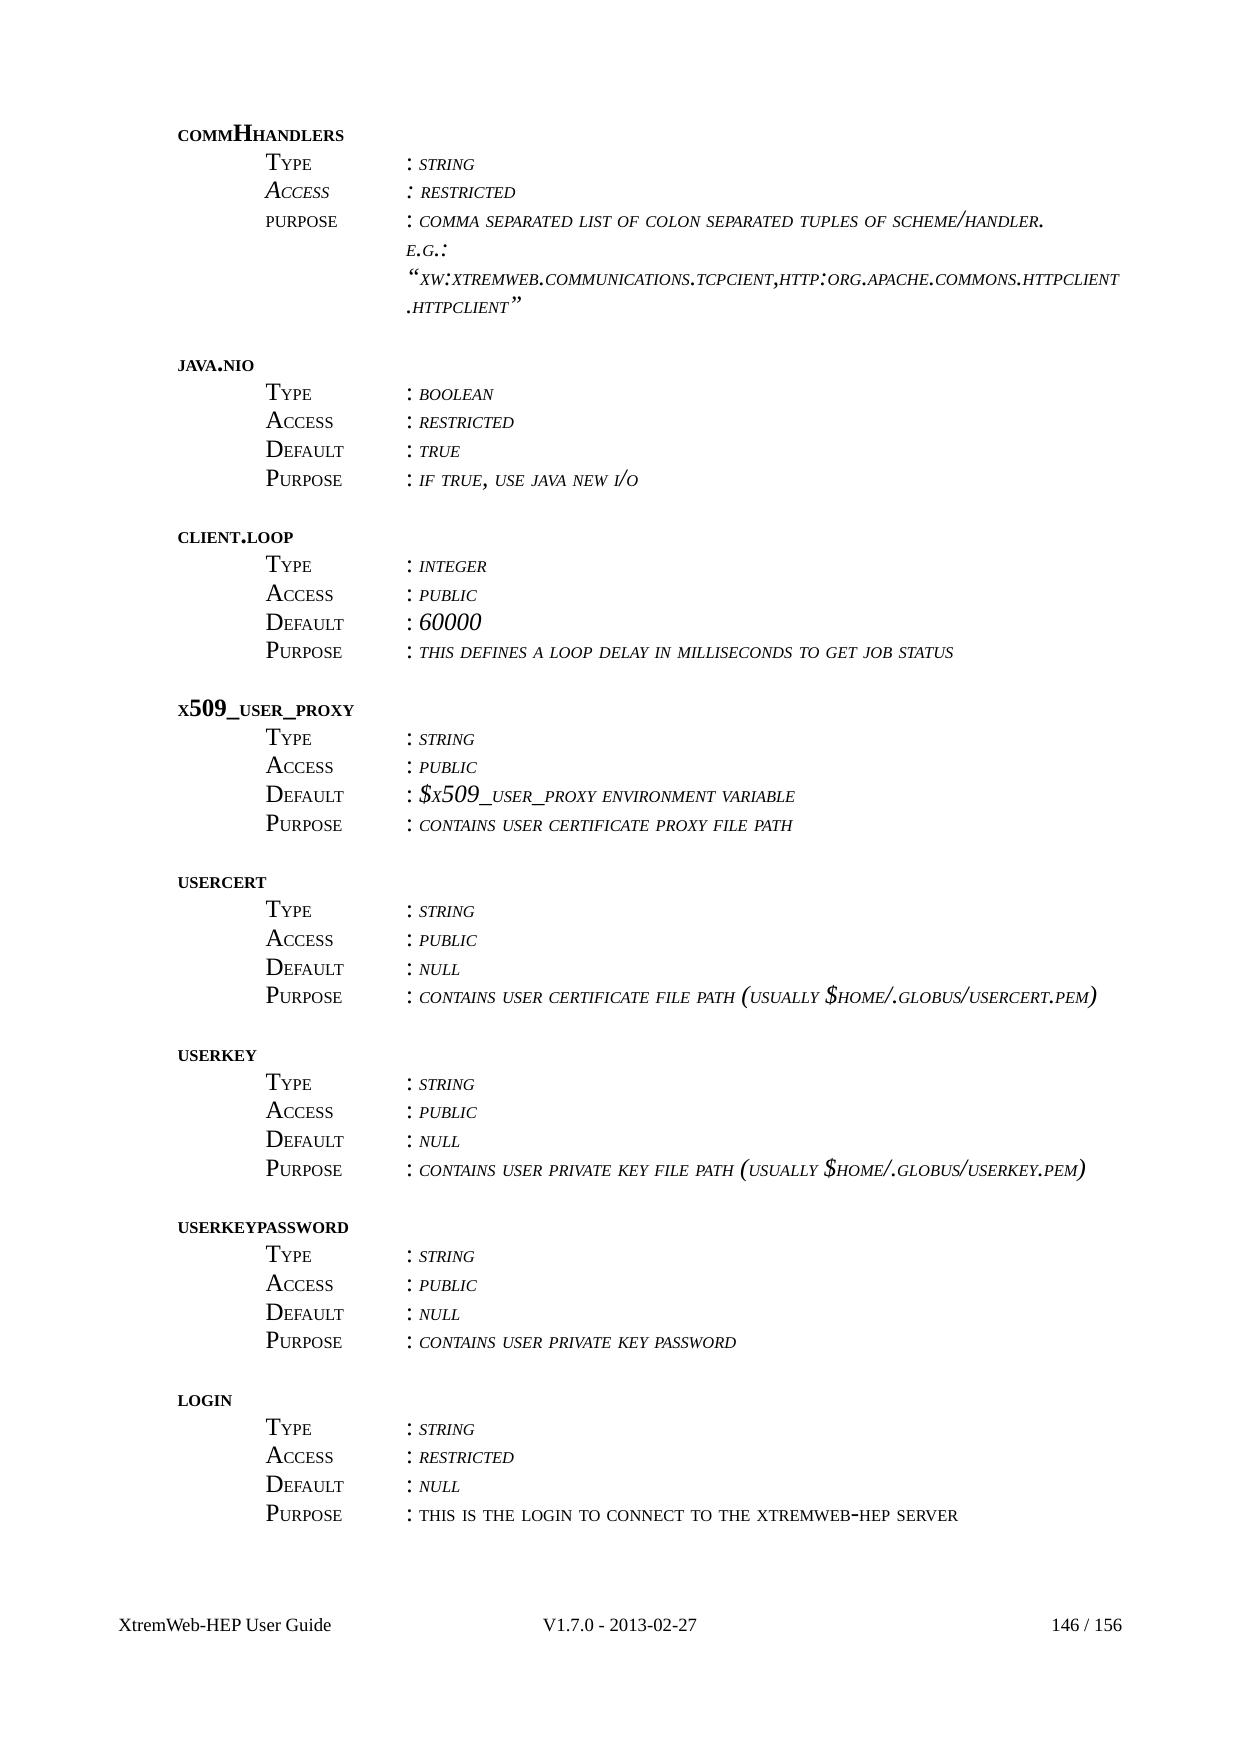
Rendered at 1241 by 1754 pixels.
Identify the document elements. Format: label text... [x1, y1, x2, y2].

text Access : public [265, 1096, 1122, 1124]
text java.nio [177, 348, 1122, 377]
text Default : true [265, 434, 1122, 463]
text Default : null [265, 1124, 1122, 1153]
text Type : integer [265, 549, 1122, 578]
text Type : string [265, 894, 1122, 923]
text Type : string [265, 147, 1122, 176]
text Purpose : contains user certificate file path (usually $home/.globus/usercert.pem) [265, 981, 1122, 1009]
text Purpose : if true, use java new i/o [265, 463, 1122, 492]
text Access : public [265, 923, 1122, 952]
text Default : $x509_user_proxy environment variable [265, 779, 1122, 808]
text Type : string [265, 1412, 1122, 1441]
text Default : null [265, 1469, 1122, 1498]
text Purpose : contains user private key file path (usually $home/.globus/userkey.pem) [265, 1153, 1122, 1182]
text usercert [177, 866, 1122, 894]
text Type : string [265, 1239, 1122, 1268]
text login [177, 1383, 1122, 1412]
text Default : null [265, 1297, 1122, 1326]
text commHhandlers [177, 118, 1122, 147]
text Type : boolean [265, 377, 1122, 406]
text Access : restricted [265, 406, 1122, 434]
text Purpose : this defines a loop delay in milliseconds to get job status [265, 636, 1122, 664]
text Purpose : this is the login to connect to the xtremweb-hep server [265, 1498, 1122, 1527]
text Type : string [265, 1067, 1122, 1096]
text Type : string [265, 722, 1122, 751]
text client.loop [177, 521, 1122, 549]
text userkeypassword [177, 1211, 1122, 1239]
text Access : public [265, 751, 1122, 779]
text Purpose : contains user certificate proxy file path [265, 808, 1122, 837]
text Purpose : contains user private key password [265, 1326, 1122, 1354]
text Access : restricted [265, 176, 1122, 204]
text x509_user_proxy [177, 693, 1122, 722]
text purpose : comma separated list of colon separated tuples of scheme/handler. e.g.: “xw:xtremweb.communications.tcpcient,http:org.apache.commons.httpclient.httpclient” [265, 204, 1122, 319]
text Access : restricted [265, 1441, 1122, 1469]
text Default : null [265, 952, 1122, 981]
text Default : 60000 [265, 607, 1122, 636]
text Access : public [265, 1268, 1122, 1297]
text Access : public [265, 578, 1122, 607]
text userkey [177, 1038, 1122, 1067]
